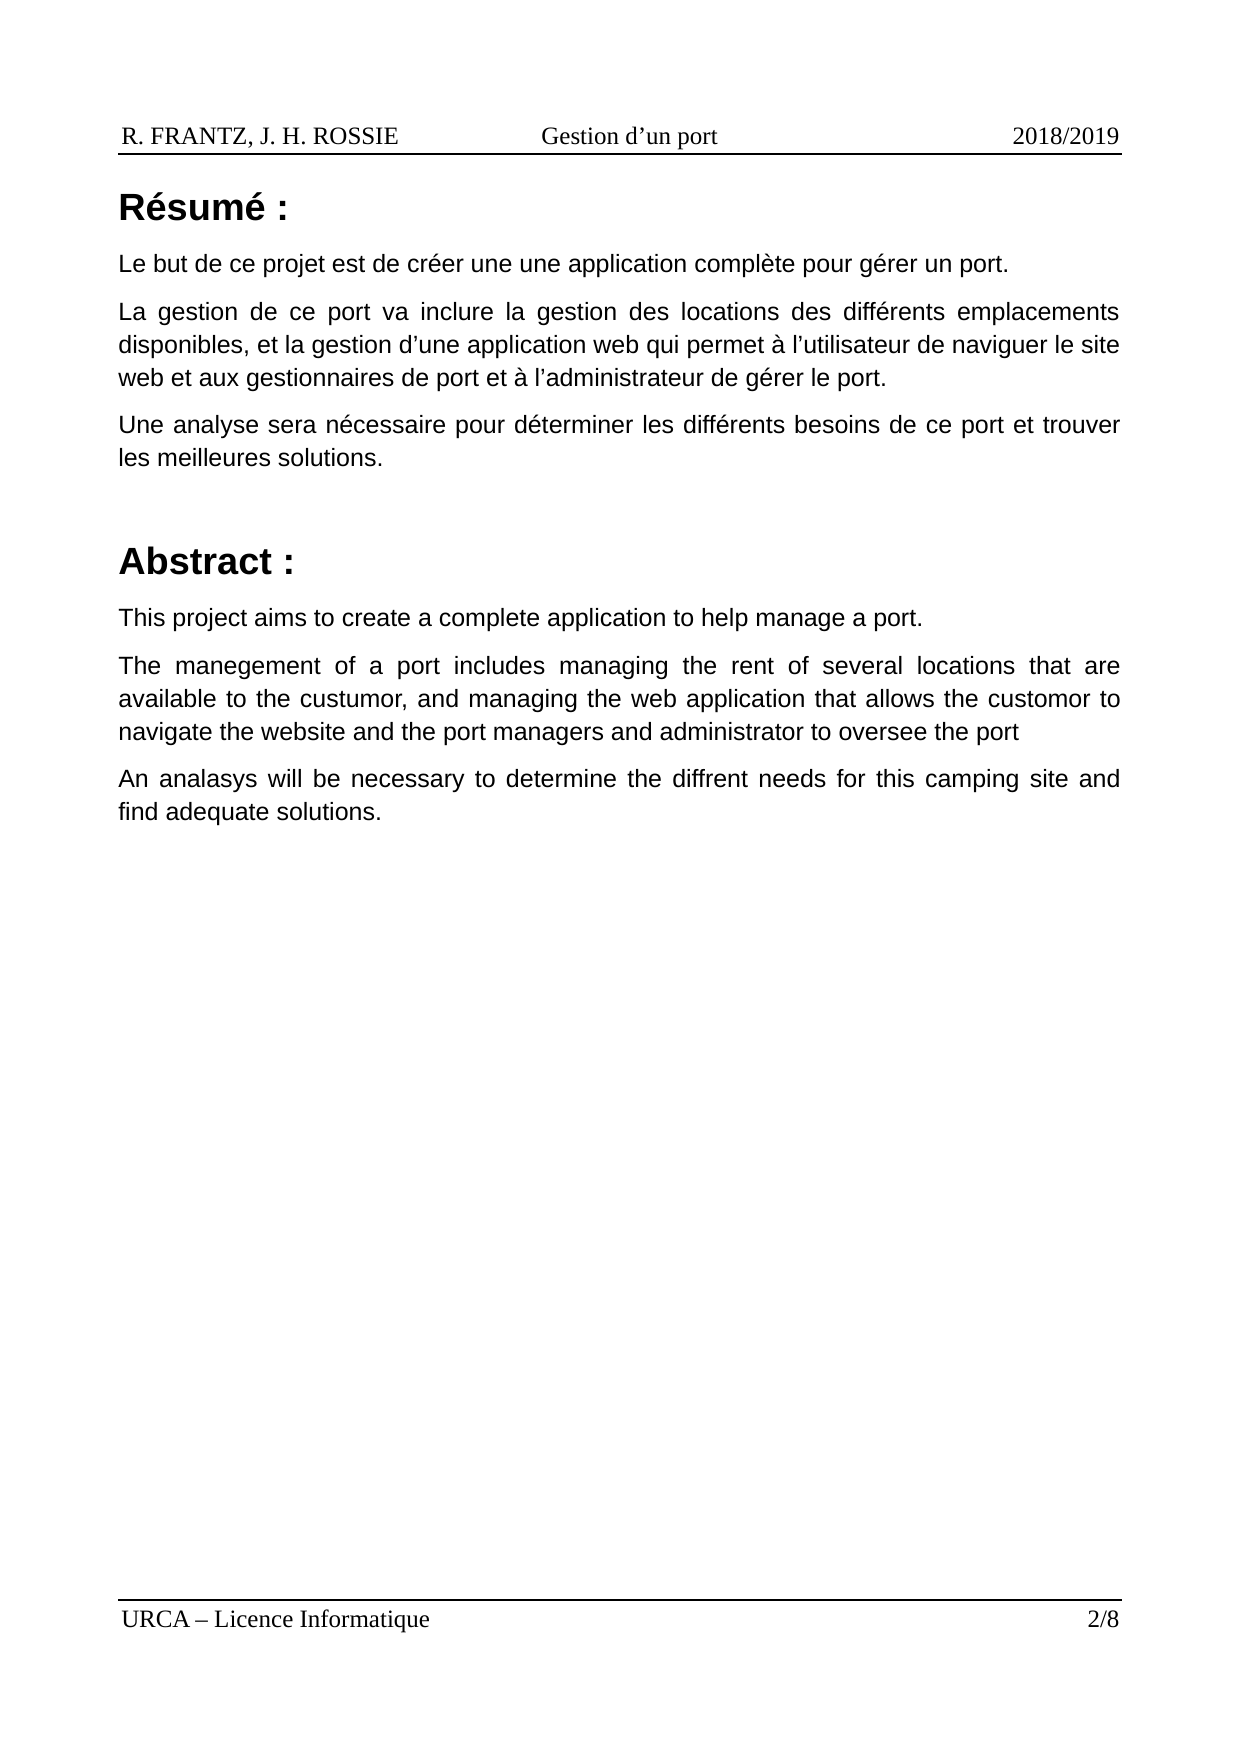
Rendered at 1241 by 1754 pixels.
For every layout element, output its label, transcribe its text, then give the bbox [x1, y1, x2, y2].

text Résumé : [118, 184, 1122, 228]
text Abstract : [118, 538, 1122, 582]
text An analasys will be necessary to determine the diffrent needs for this camping site and find adequate solutions. [118, 764, 1122, 826]
text Une analyse sera nécessaire pour déterminer les différents besoins de ce port et trouver les meilleures solutions. [118, 410, 1122, 472]
text This project aims to create a complete application to help manage a port. [118, 603, 1122, 632]
text The manegement of a port includes managing the rent of several locations that are available to the custumor, and managing the web application that allows the customor to navigate the website and the port managers and administrator to oversee the port [118, 651, 1122, 746]
text Le but de ce projet est de créer une une application complète pour gérer un port. [118, 249, 1122, 278]
text La gestion de ce port va inclure la gestion des locations des différents emplacements disponibles, et la gestion d’une application web qui permet à l’utilisateur de naviguer le site web et aux gestionnaires de port et à l’administrateur de gérer le port. [118, 297, 1122, 391]
